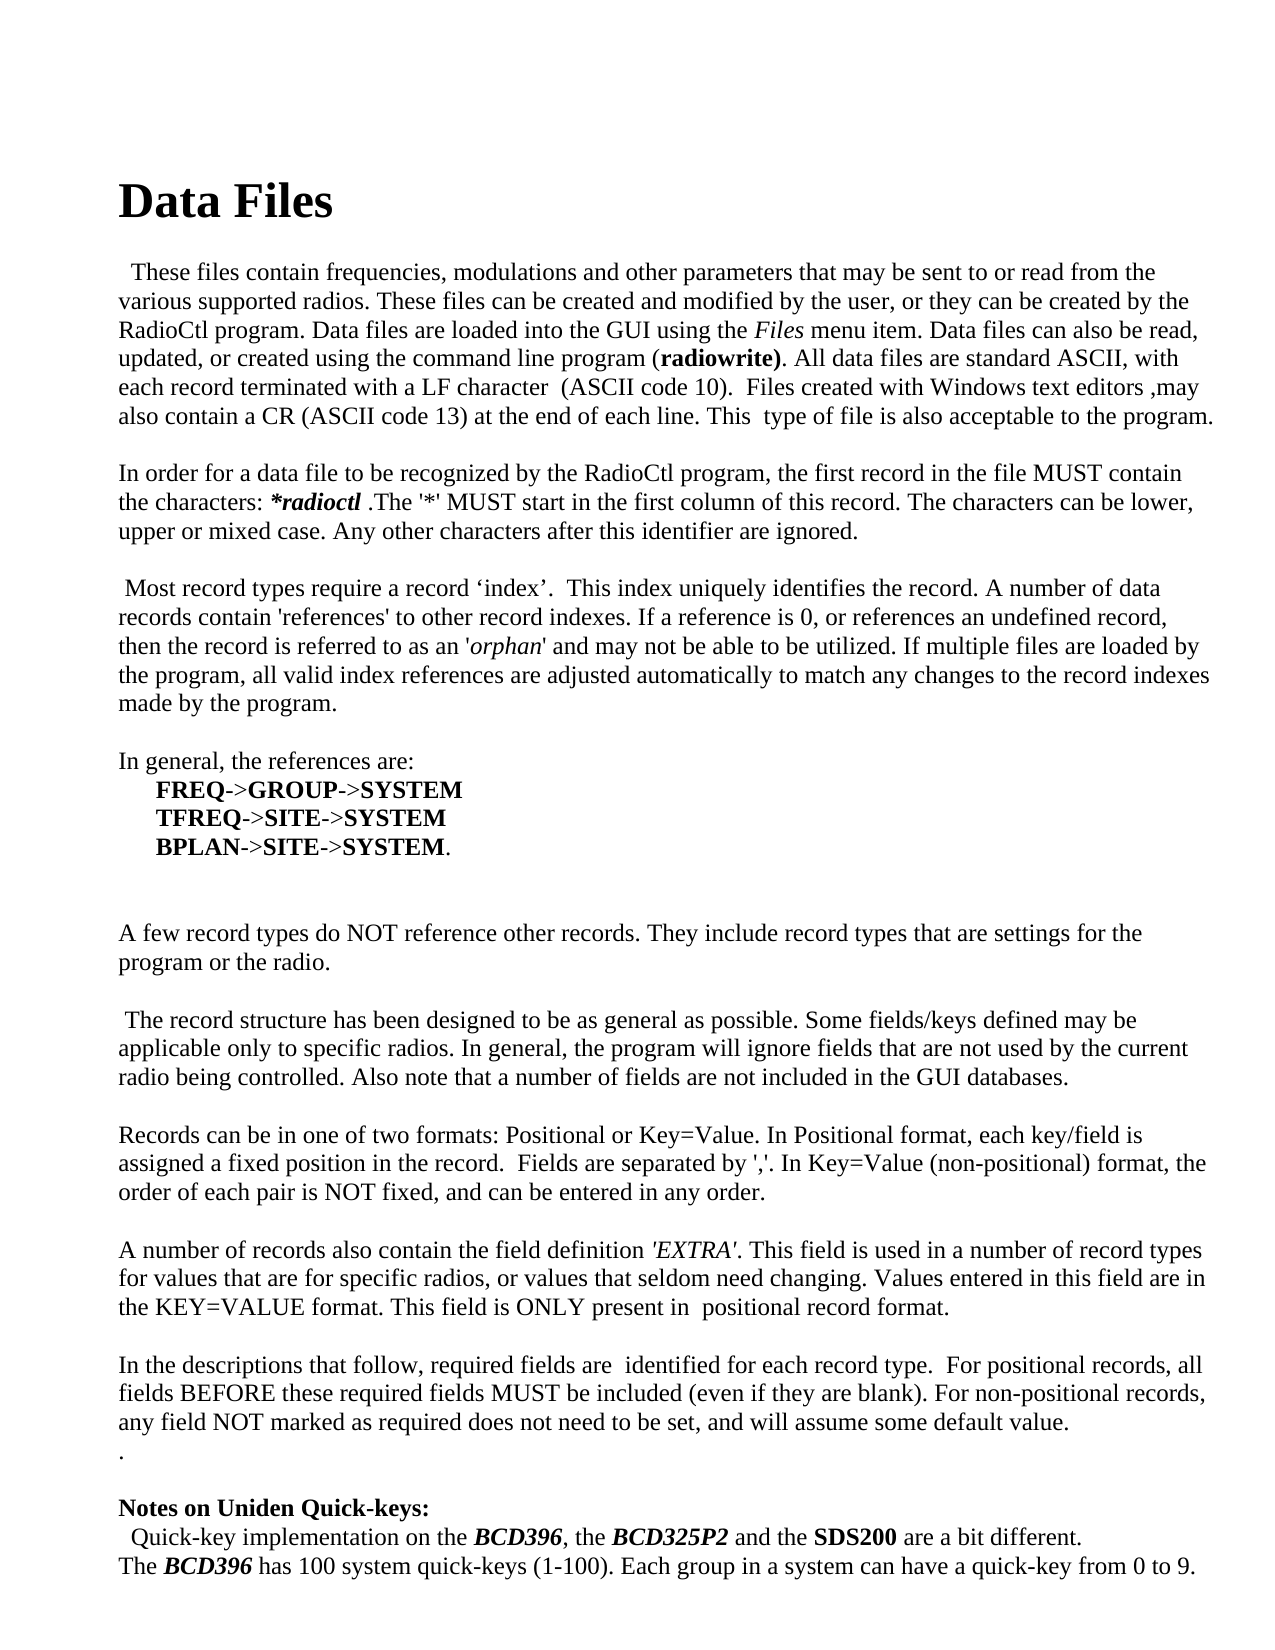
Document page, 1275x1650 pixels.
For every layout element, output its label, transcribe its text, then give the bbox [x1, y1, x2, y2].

text Notes on Uniden Quick-keys: [118, 1493, 1216, 1522]
text Records can be in one of two formats: Positional or Key=Value. In Positional format, each key/field is assigned a fixed position in the record. Fields are separated by ','. In Key=Value (non-positional) format, the order of each pair is NOT fixed, and can be entered in any order. [118, 1120, 1216, 1206]
text A number of records also contain the field definition 'EXTRA'. This field is used in a number of record types for values that are for specific radios, or values that seldom need changing. Values entered in this field are in the KEY=VALUE format. This field is ONLY present in positional record format. [118, 1235, 1216, 1321]
text FREQ->GROUP->SYSTEM TFREQ->SITE->SYSTEM BPLAN->SITE->SYSTEM. [118, 775, 1216, 861]
subtitle Data Files [118, 170, 1216, 228]
text Quick-key implementation on the BCD396, the BCD325P2 and the SDS200 are a bit different. The BCD396 has 100 system quick-keys (1-100). Each group in a system can have a quick-key from 0 to 9. [118, 1522, 1216, 1580]
text A few record types do NOT reference other records. They include record types that are settings for the program or the radio. [118, 918, 1216, 976]
text The record structure has been designed to be as general as possible. Some fields/keys defined may be applicable only to specific radios. In general, the program will ignore fields that are not used by the current radio being controlled. Also note that a number of fields are not included in the GUI databases. [118, 1005, 1216, 1091]
text In general, the references are: [118, 746, 1216, 775]
text These files contain frequencies, modulations and other parameters that may be sent to or read from the various supported radios. These files can be created and modified by the user, or they can be created by the RadioCtl program. Data files are loaded into the GUI using the Files menu item. Data files can also be read, updated, or created using the command line program (radiowrite). All data files are standard ASCII, with each record terminated with a LF character (ASCII code 10). Files created with Windows text editors ,may also contain a CR (ASCII code 13) at the end of each line. This type of file is also acceptable to the program. [118, 257, 1216, 430]
text In order for a data file to be recognized by the RadioCtl program, the first record in the file MUST contain the characters: *radioctl .The '*' MUST start in the first column of this record. The characters can be lower, upper or mixed case. Any other characters after this identifier are ignored. [118, 458, 1216, 545]
text Most record types require a record ‘index’. This index uniquely identifies the record. A number of data records contain 'references' to other record indexes. If a reference is 0, or references an undefined record, then the record is referred to as an 'orphan' and may not be able to be utilized. If multiple files are loaded by the program, all valid index references are adjusted automatically to match any changes to the record indexes made by the program. [118, 545, 1216, 717]
text In the descriptions that follow, required fields are identified for each record type. For positional records, all fields BEFORE these required fields MUST be included (even if they are blank). For non-positional records, any field NOT marked as required does not need to be set, and will assume some default value. [118, 1350, 1216, 1436]
text . [118, 1436, 1216, 1465]
